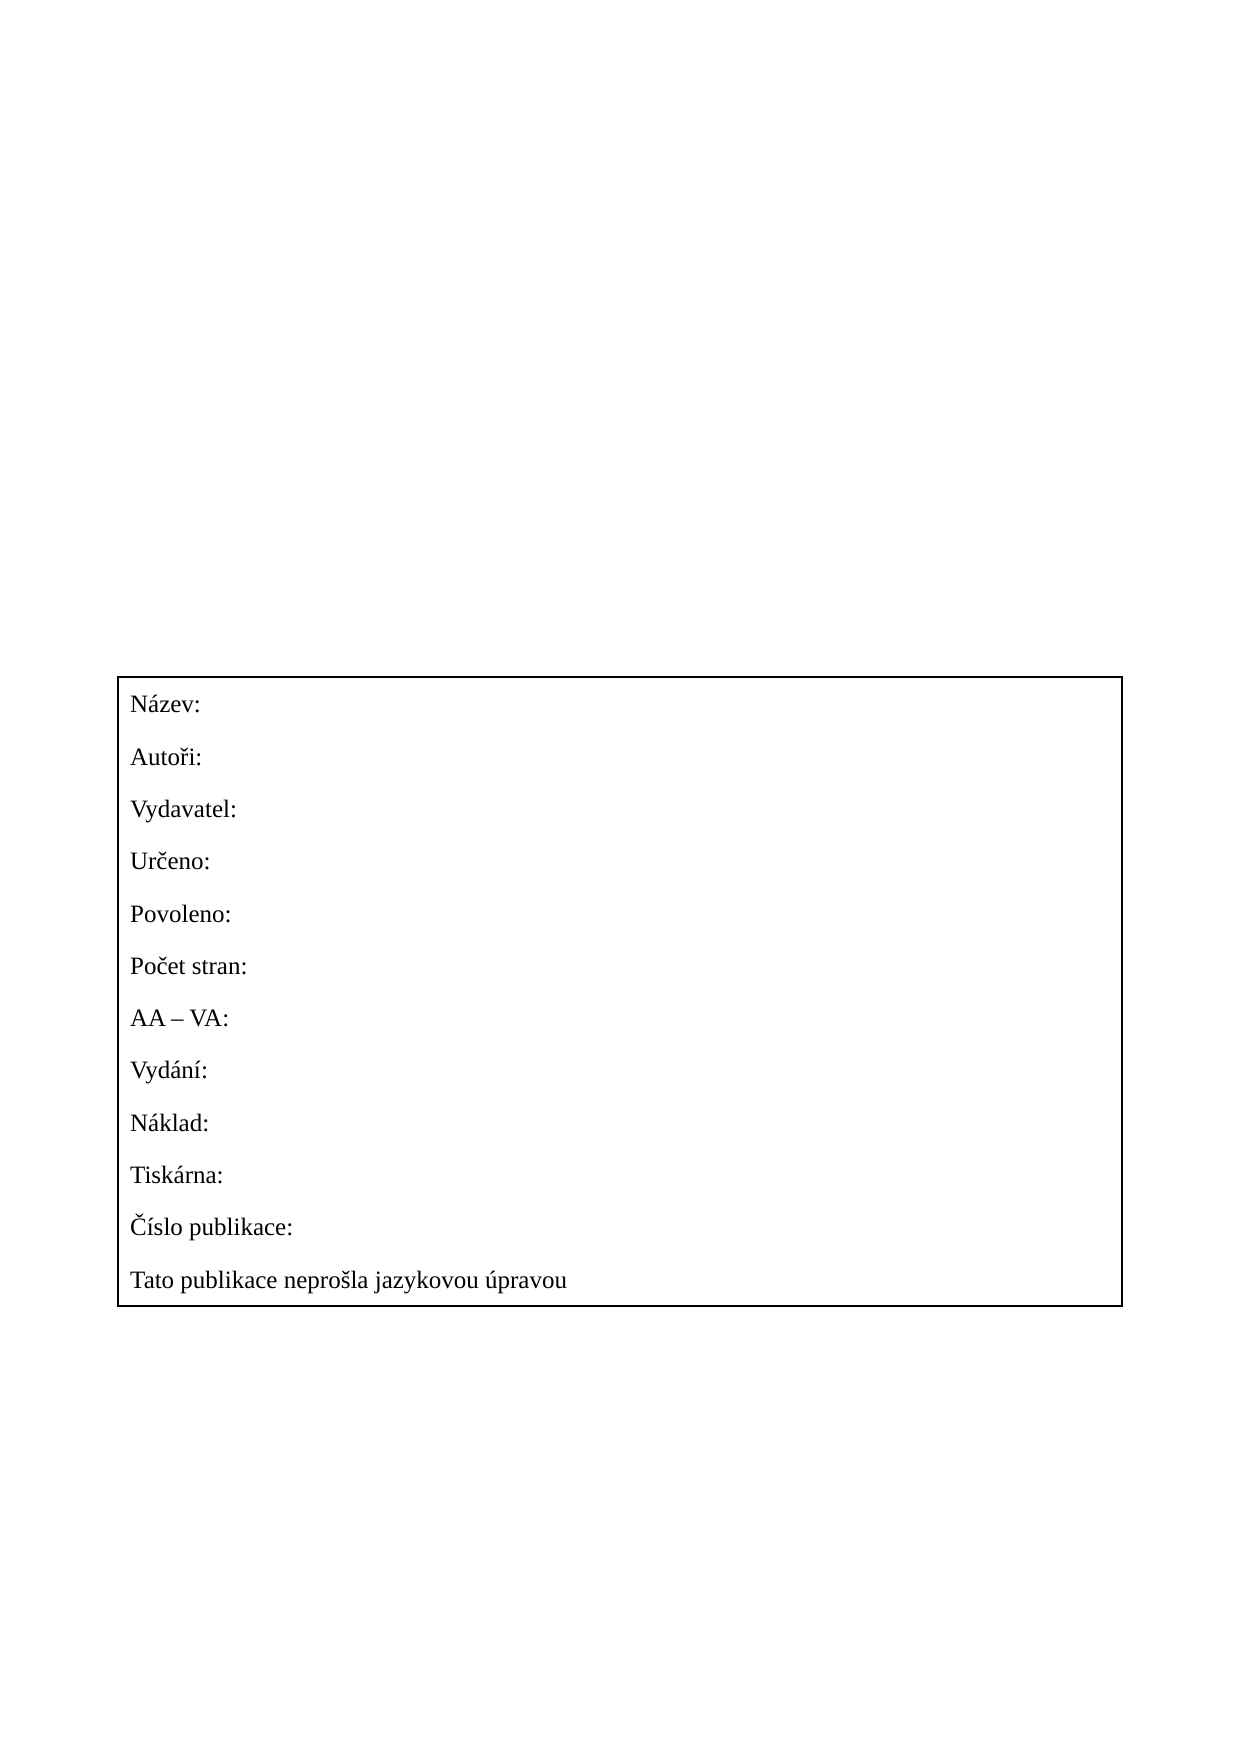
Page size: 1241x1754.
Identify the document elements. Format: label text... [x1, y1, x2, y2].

table_cell Vydavatel: [119, 782, 328, 834]
table_cell [328, 939, 1121, 991]
table_cell Povoleno: [119, 887, 328, 939]
table_cell Číslo publikace: [119, 1201, 328, 1253]
table_cell [328, 1148, 1121, 1201]
table_cell Tiskárna: [119, 1148, 328, 1201]
table_cell [328, 991, 1121, 1044]
table_cell Vydání: [119, 1044, 328, 1096]
table_cell [328, 1044, 1121, 1096]
table_cell Počet stran: [119, 939, 328, 991]
table_cell [328, 730, 1121, 782]
table_cell Autoři: [119, 730, 328, 782]
table_cell [328, 782, 1121, 834]
table_cell [328, 887, 1121, 939]
table_cell Náklad: [119, 1096, 328, 1148]
table_header [328, 678, 1121, 730]
table_cell Tato publikace neprošla jazykovou úpravou [119, 1253, 1121, 1305]
table_header Název: [119, 678, 328, 730]
table_cell Určeno: [119, 835, 328, 887]
table_cell [328, 1201, 1121, 1253]
table_cell [328, 1096, 1121, 1148]
table_cell AA – VA: [119, 991, 328, 1044]
table_cell [328, 835, 1121, 887]
